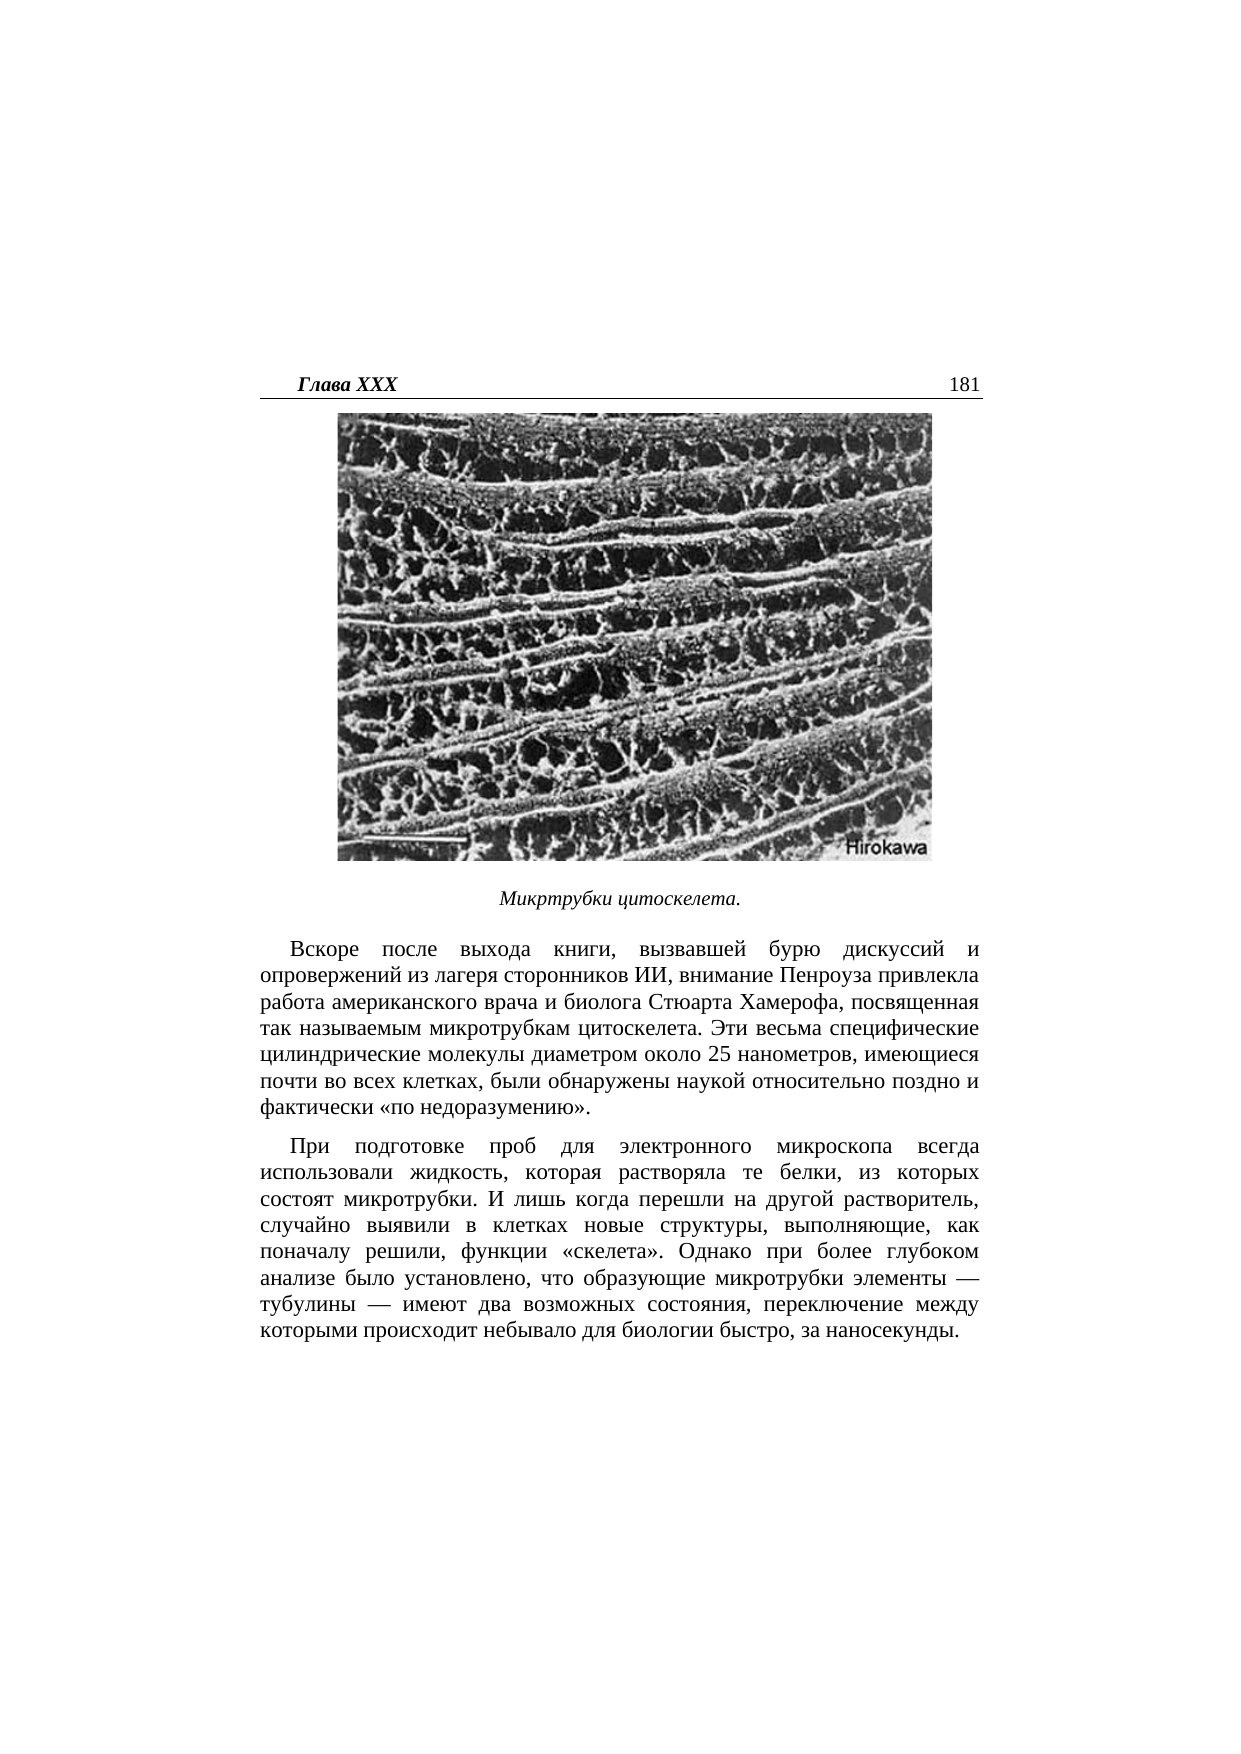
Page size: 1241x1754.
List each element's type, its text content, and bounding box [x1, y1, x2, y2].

text Микртрубки цитоскелета. [260, 886, 980, 910]
text Вскоре после выхода книги, вызвавшей бурю дискуссий и опровержений из лагеря сторонников ИИ, внимание Пенроуза привлекла работа американского врача и биолога Стюарта Хамерофа, посвященная так называемым микротрубкам цитоскелета. Эти весьма специфические цилиндрические молекулы диаметром около 25 нанометров, имеющиеся почти во всех клетках, были обнаружены наукой относительно поздно и фактически «по недоразумению». [260, 935, 980, 1119]
text При подготовке проб для электронного микроскопа всегда использовали жидкость, которая растворяла те белки, из которых состоят микротрубки. И лишь когда перешли на другой растворитель, случайно выявили в клетках новые структуры, выполняющие, как поначалу решили, функции «скелета». Однако при более глубоком анализе было установлено, что образующие микротрубки элементы — тубулины — имеют два возможных состояния, переключение между которыми происходит небывало для биологии быстро, за наносекунды. [260, 1132, 980, 1343]
picture [337, 413, 933, 861]
